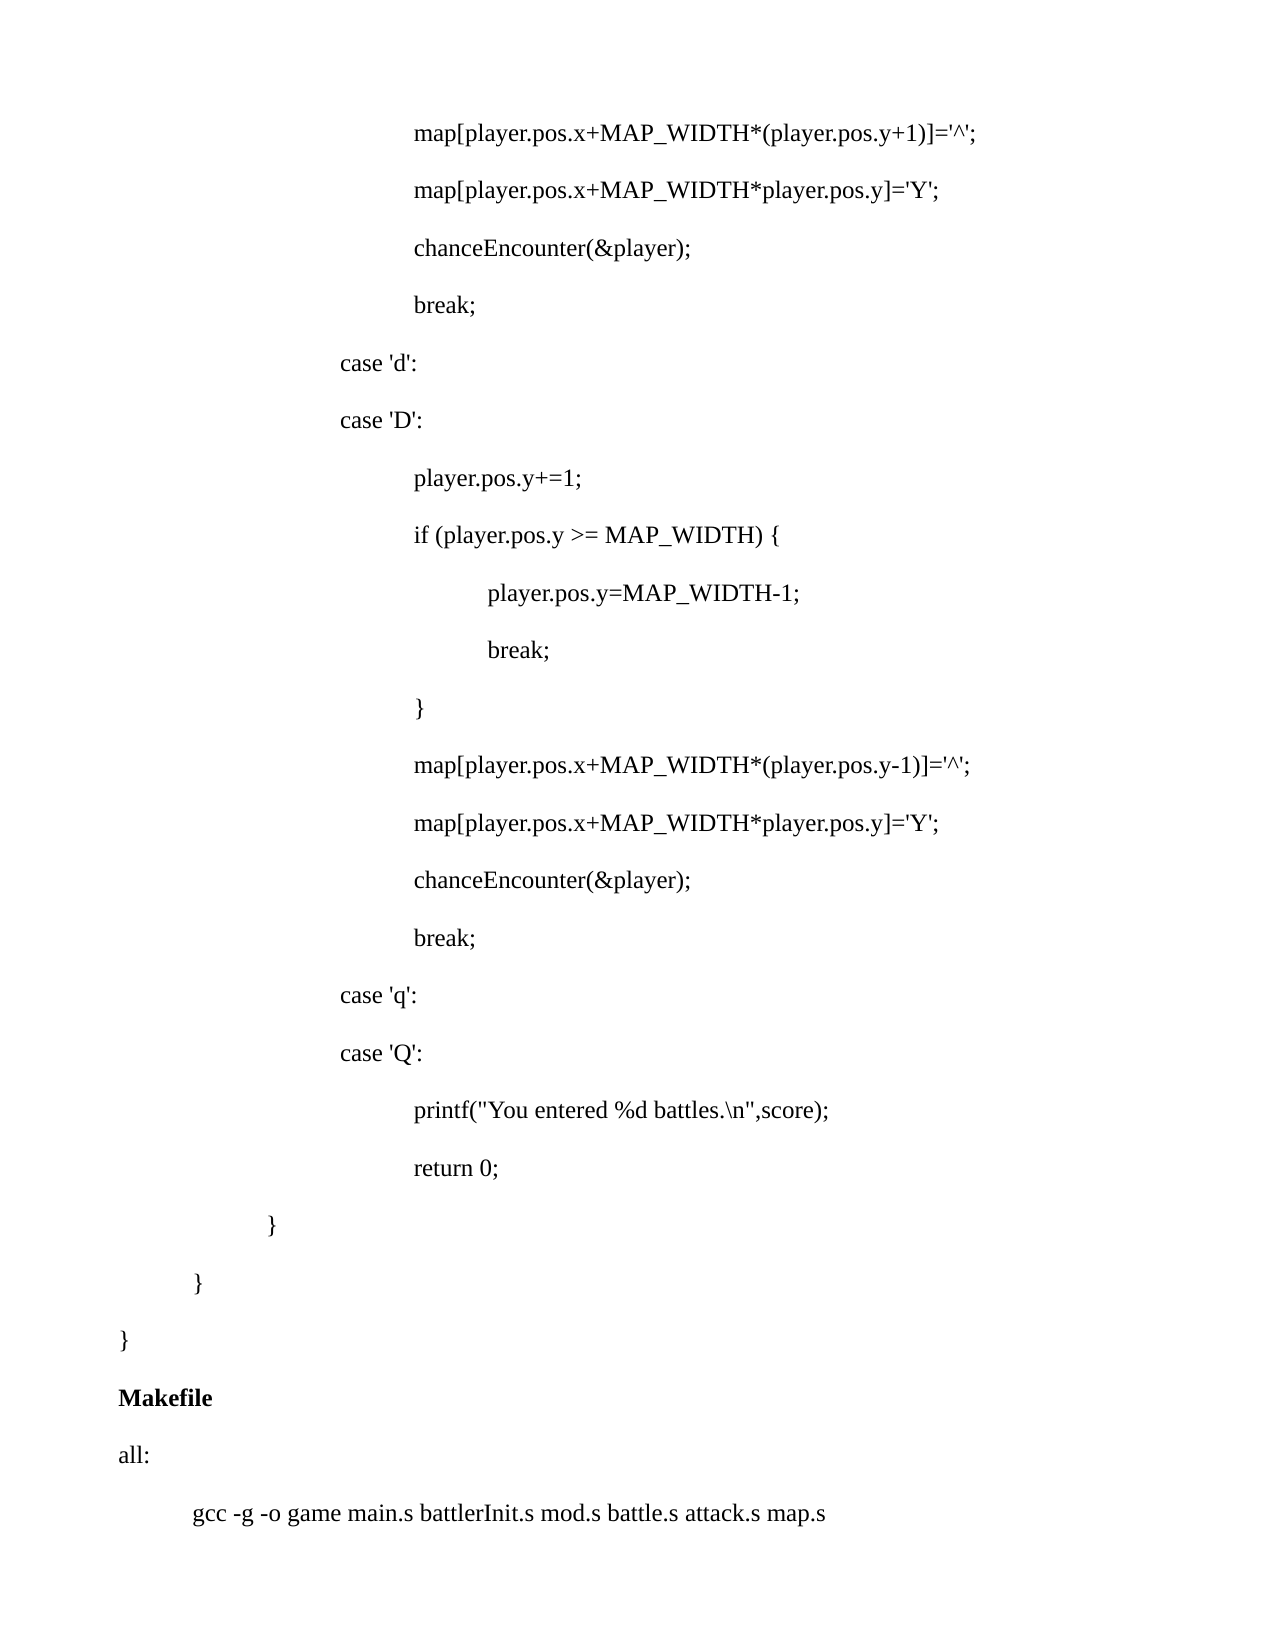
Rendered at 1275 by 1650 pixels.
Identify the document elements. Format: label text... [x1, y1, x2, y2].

text chanceEncounter(&player); [118, 233, 1157, 262]
text player.pos.y+=1; [118, 463, 1157, 492]
text case 'D': [118, 406, 1157, 434]
text all: [118, 1441, 1157, 1469]
text case 'Q': [118, 1038, 1157, 1067]
text Makefile [118, 1383, 1157, 1412]
text } [118, 1268, 1157, 1297]
text break; [118, 923, 1157, 952]
text break; [118, 636, 1157, 664]
text } [118, 693, 1157, 722]
text break; [118, 291, 1157, 319]
text map[player.pos.x+MAP_WIDTH*player.pos.y]='Y'; [118, 808, 1157, 837]
text return 0; [118, 1153, 1157, 1182]
text printf("You entered %d battles.\n",score); [118, 1096, 1157, 1124]
text map[player.pos.x+MAP_WIDTH*(player.pos.y-1)]='^'; [118, 751, 1157, 779]
text } [118, 1326, 1157, 1354]
text map[player.pos.x+MAP_WIDTH*player.pos.y]='Y'; [118, 176, 1157, 204]
text player.pos.y=MAP_WIDTH-1; [118, 578, 1157, 607]
text } [118, 1211, 1157, 1239]
text if (player.pos.y >= MAP_WIDTH) { [118, 521, 1157, 549]
text case 'q': [118, 981, 1157, 1009]
text chanceEncounter(&player); [118, 866, 1157, 894]
text case 'd': [118, 348, 1157, 377]
text map[player.pos.x+MAP_WIDTH*(player.pos.y+1)]='^'; [118, 118, 1157, 147]
text gcc -g -o game main.s battlerInit.s mod.s battle.s attack.s map.s [118, 1498, 1157, 1527]
